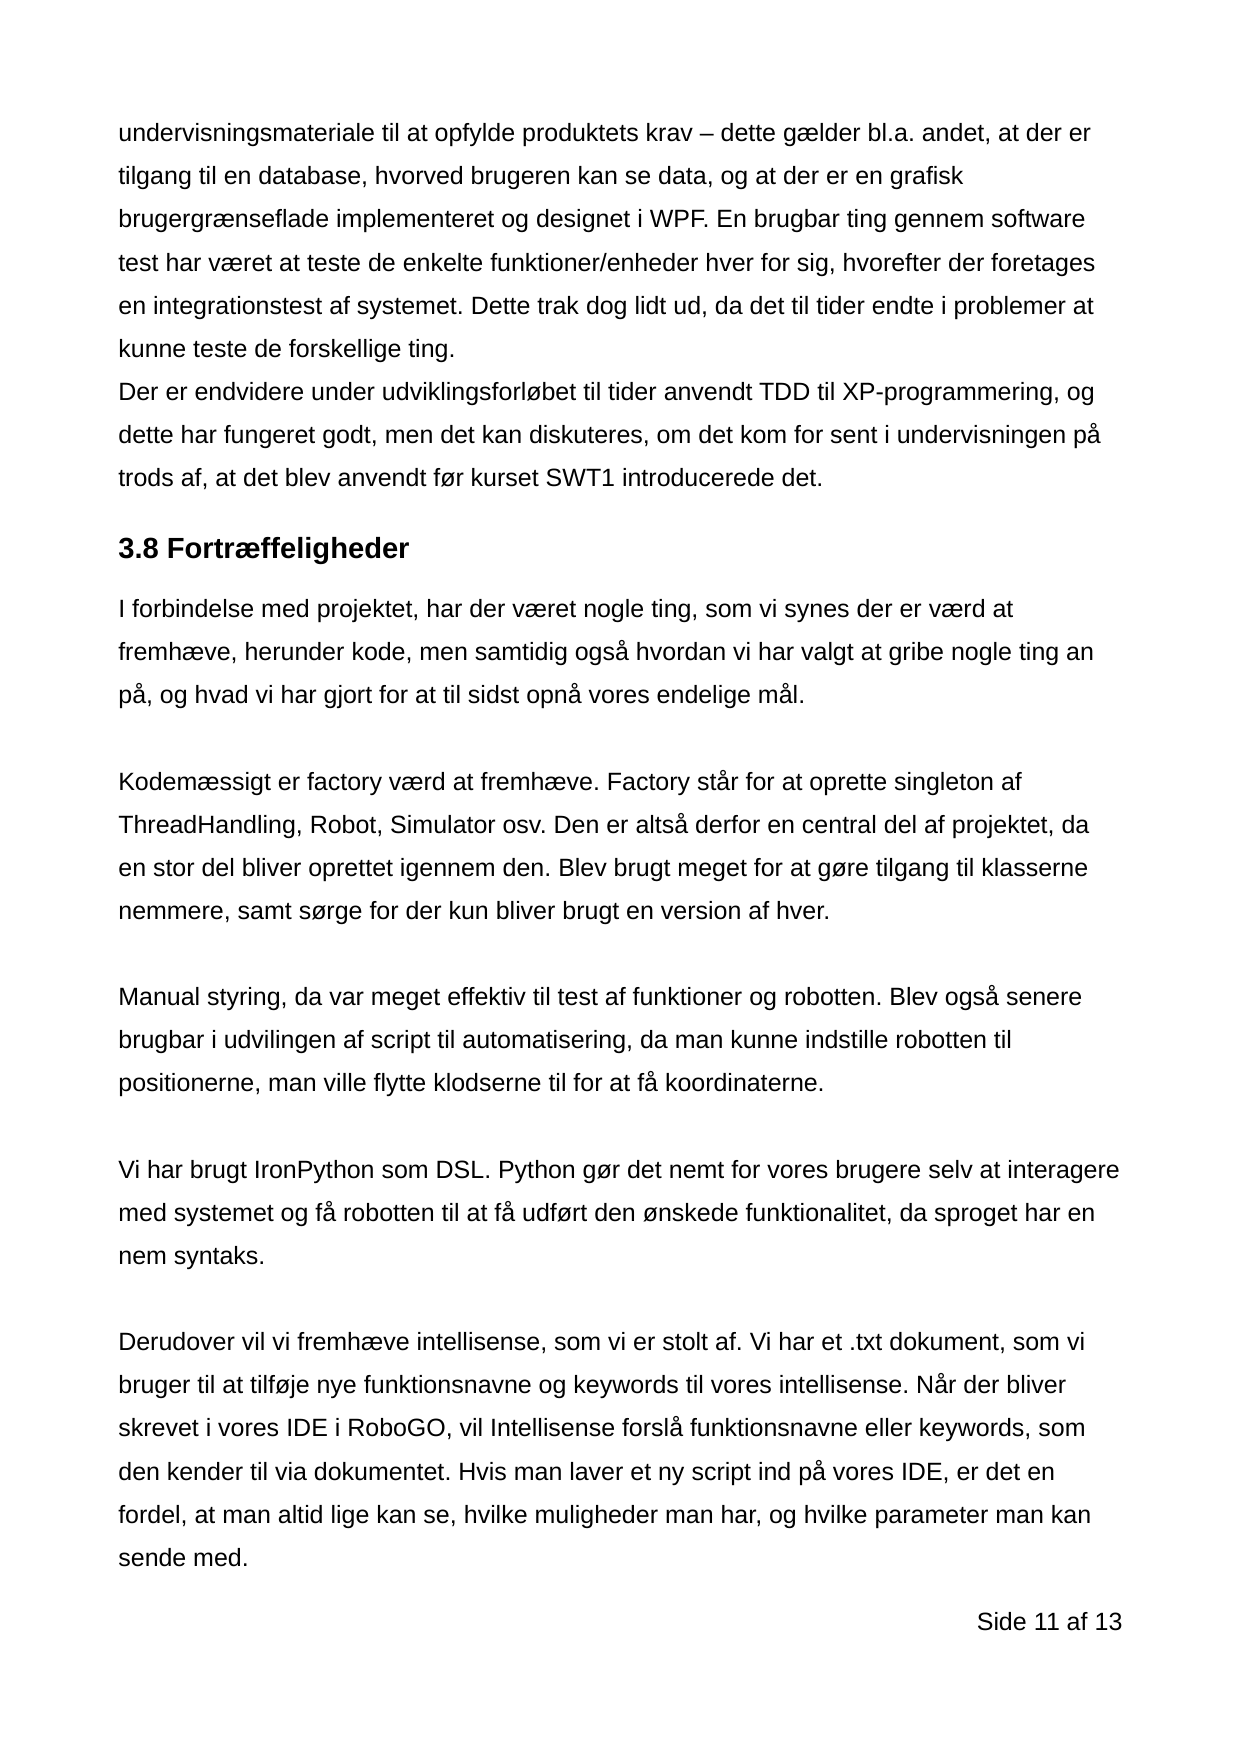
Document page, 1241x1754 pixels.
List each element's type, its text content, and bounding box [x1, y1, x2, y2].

text I forbindelse med projektet, har der været nogle ting, som vi synes der er værd at fremhæve, herunder kode, men samtidig også hvordan vi har valgt at gribe nogle ting an på, og hvad vi har gjort for at til sidst opnå vores endelige mål. [118, 594, 1122, 709]
text Vi har brugt IronPython som DSL. Python gør det nemt for vores brugere selv at interagere med systemet og få robotten til at få udført den ønskede funktionalitet, da sproget har en nem syntaks. [118, 1155, 1122, 1270]
text Derudover vil vi fremhæve intellisense, som vi er stolt af. Vi har et .txt dokument, som vi bruger til at tilføje nye funktionsnavne og keywords til vores intellisense. Når der bliver skrevet i vores IDE i RoboGO, vil Intellisense forslå funktionsnavne eller keywords, som den kender til via dokumentet. Hvis man laver et ny script ind på vores IDE, er det en fordel, at man altid lige kan se, hvilke muligheder man har, og hvilke parameter man kan sende med. [118, 1327, 1122, 1572]
text undervisningsmateriale til at opfylde produktets krav – dette gælder bl.a. andet, at der er tilgang til en database, hvorved brugeren kan se data, og at der er en grafisk brugergrænseflade implementeret og designet i WPF. En brugbar ting gennem software test har været at teste de enkelte funktioner/enheder hver for sig, hvorefter der foretages en integrationstest af systemet. Dette trak dog lidt ud, da det til tider endte i problemer at kunne teste de forskellige ting. [118, 118, 1122, 362]
text Manual styring, da var meget effektiv til test af funktioner og robotten. Blev også senere brugbar i udvilingen af script til automatisering, da man kunne indstille robotten til positionerne, man ville flytte klodserne til for at få koordinaterne. [118, 982, 1122, 1097]
text Kodemæssigt er factory værd at fremhæve. Factory står for at oprette singleton af ThreadHandling, Robot, Simulator osv. Den er altså derfor en central del af projektet, da en stor del bliver oprettet igennem den. Blev brugt meget for at gøre tilgang til klasserne nemmere, samt sørge for der kun bliver brugt en version af hver. [118, 767, 1122, 925]
text Der er endvidere under udviklingsforløbet til tider anvendt TDD til XP-programmering, og dette har fungeret godt, men det kan diskuteres, om det kom for sent i undervisningen på trods af, at det blev anvendt før kurset SWT1 introducerede det. [118, 377, 1122, 492]
subtitle 3.8 Fortræffeligheder [118, 531, 1122, 565]
